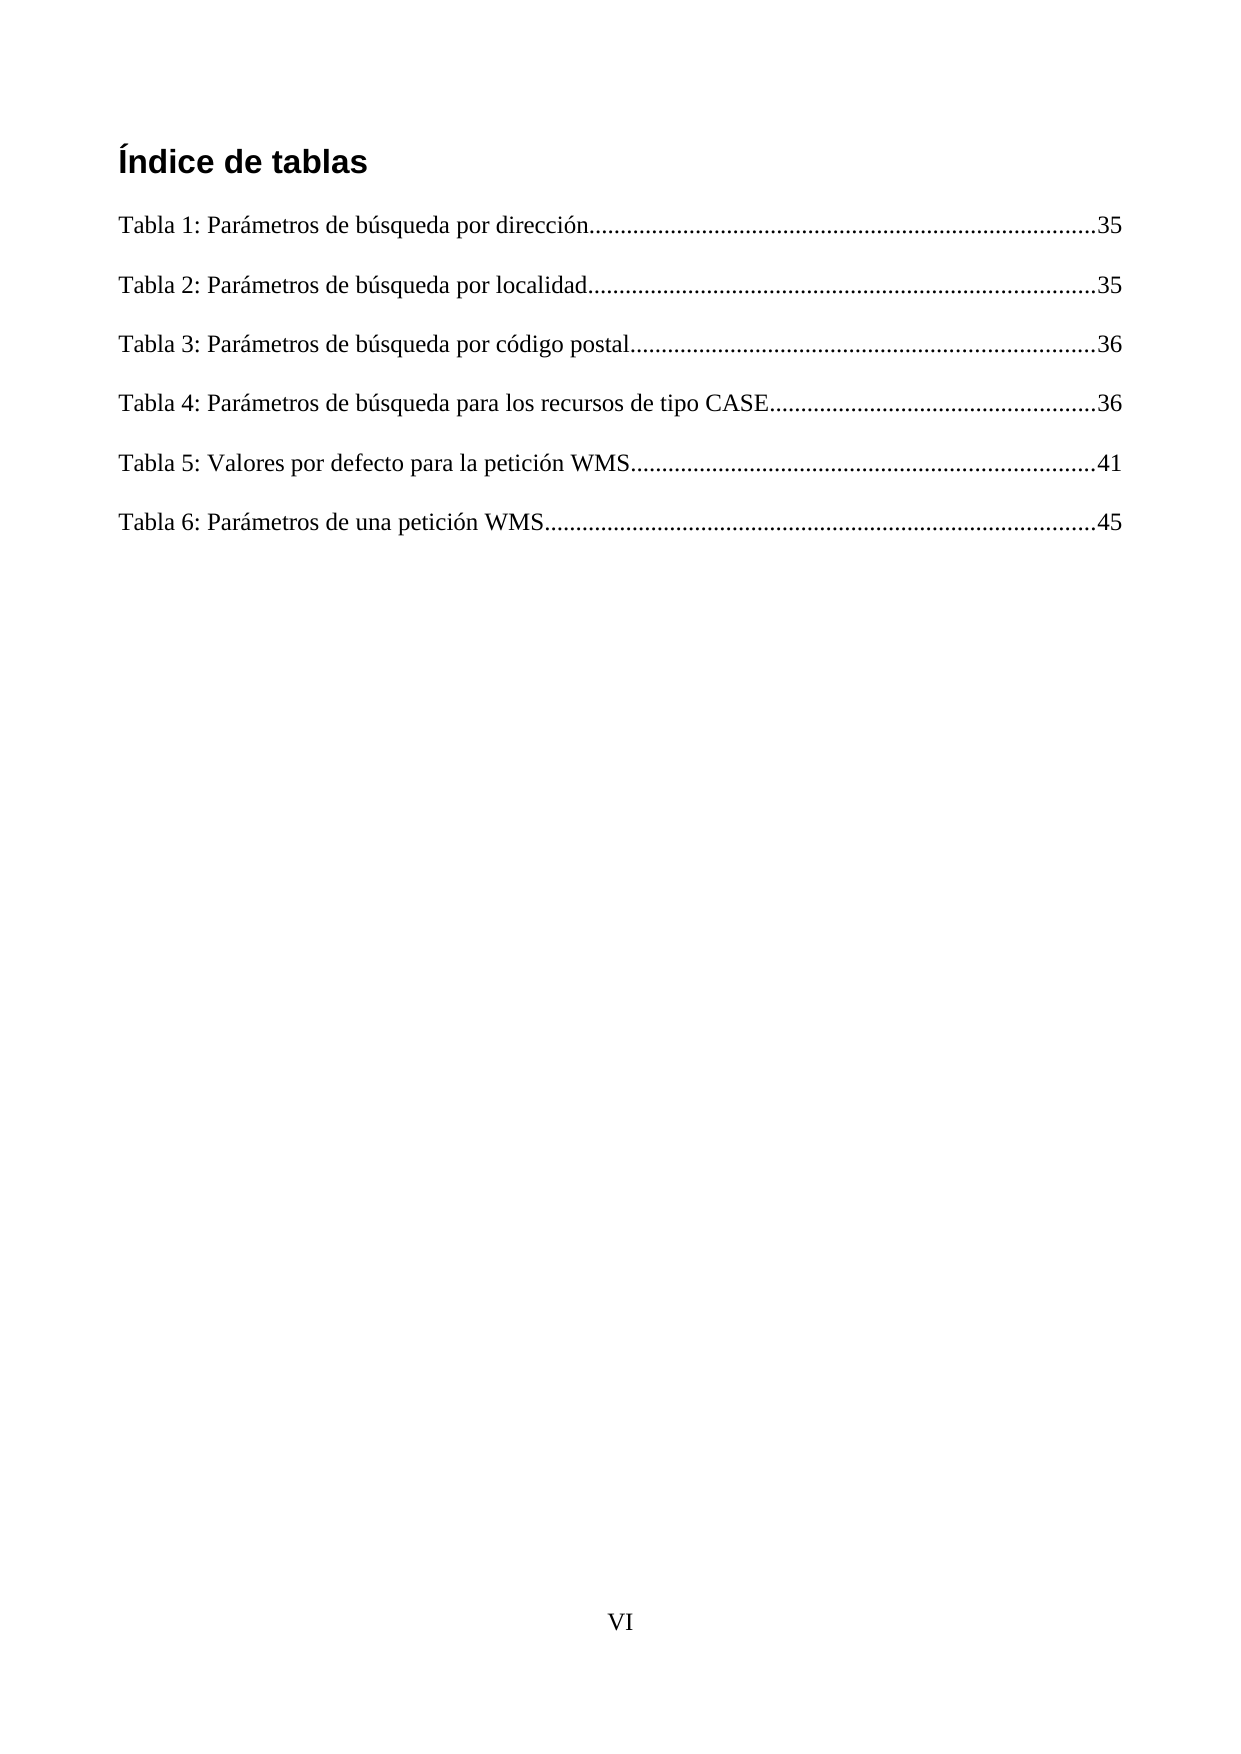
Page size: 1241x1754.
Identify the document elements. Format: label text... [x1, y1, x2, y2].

subtitle Índice de tablas [118, 143, 1122, 180]
text Tabla 1: Parámetros de búsqueda por dirección 35 [118, 212, 1122, 239]
text Tabla 5: Valores por defecto para la petición WMS 41 [118, 449, 1122, 476]
text Tabla 3: Parámetros de búsqueda por código postal 36 [118, 330, 1122, 358]
text Tabla 6: Parámetros de una petición WMS 45 [118, 508, 1122, 536]
text Tabla 2: Parámetros de búsqueda por localidad 35 [118, 271, 1122, 298]
text Tabla 4: Parámetros de búsqueda para los recursos de tipo CASE 36 [118, 389, 1122, 417]
